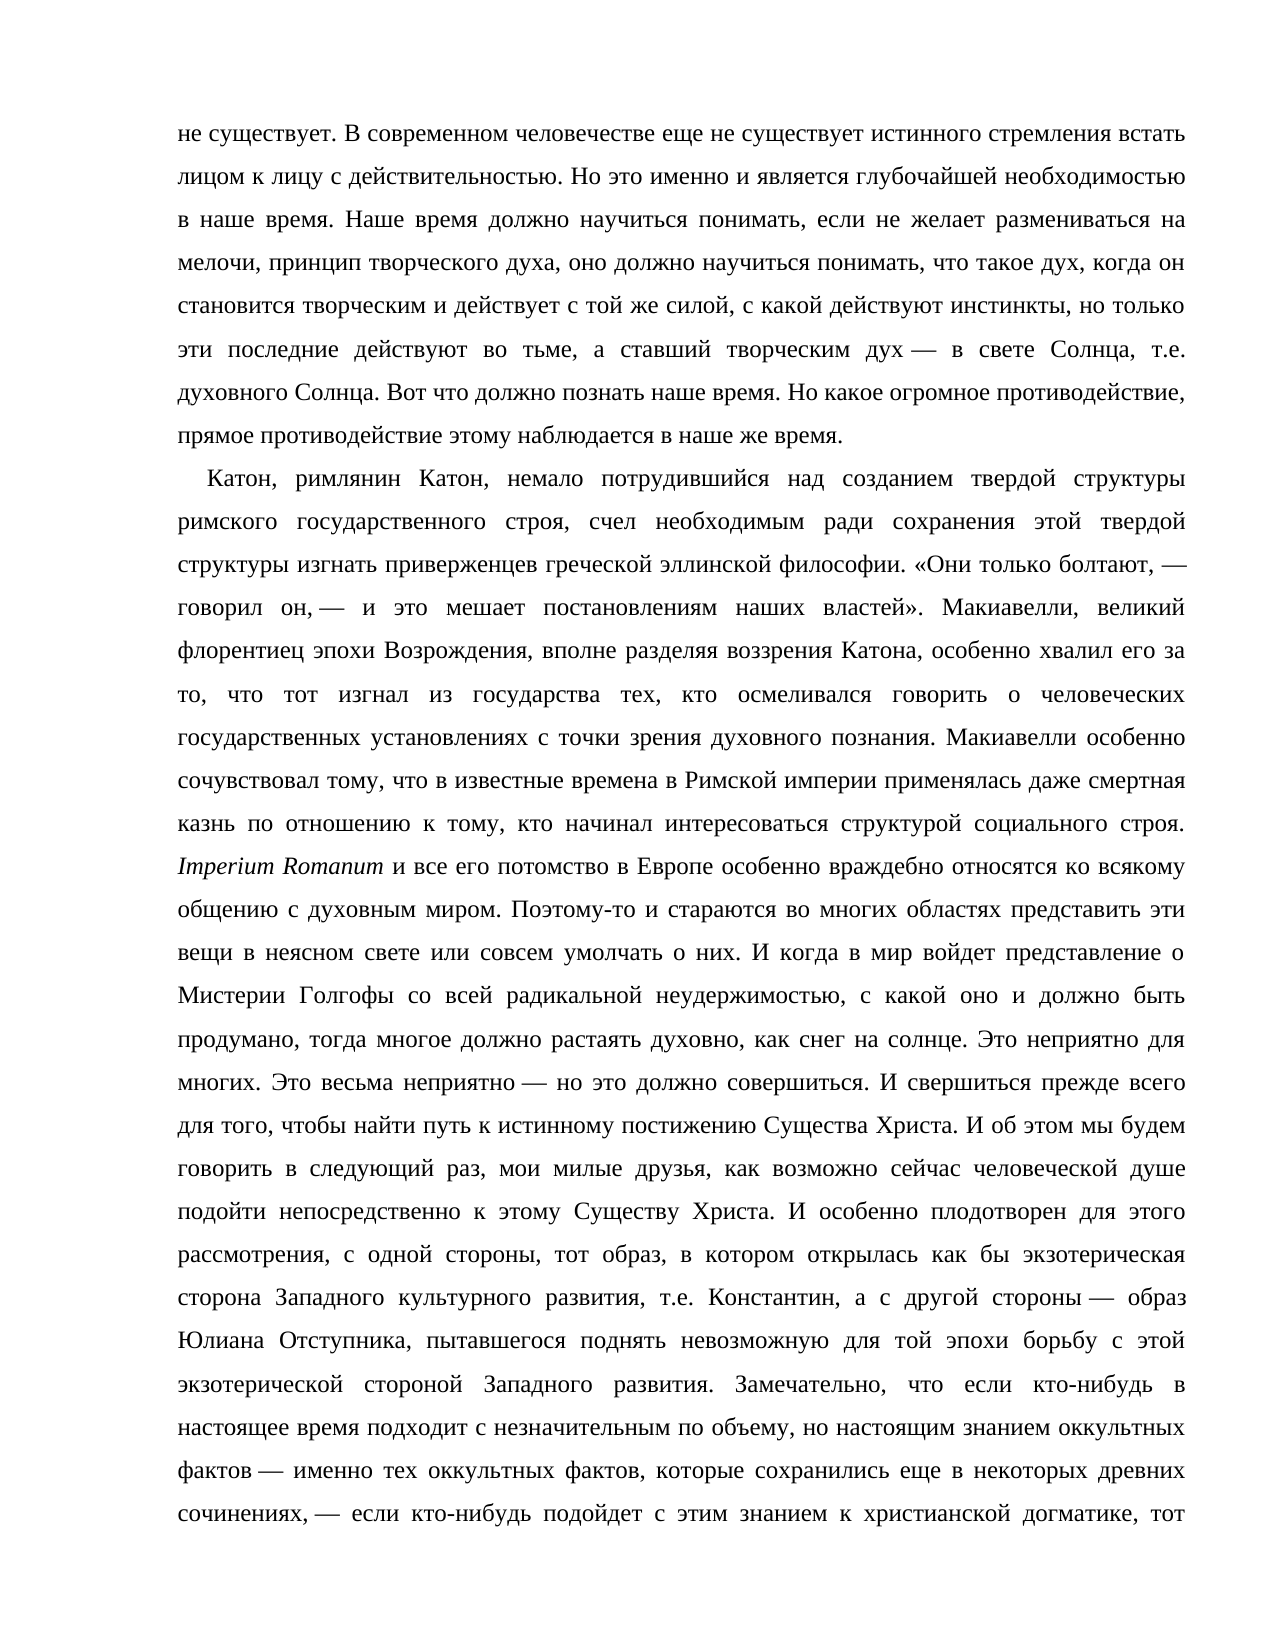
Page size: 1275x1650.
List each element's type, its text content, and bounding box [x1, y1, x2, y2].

text Катон, римлянин Катон, немало потрудившийся над созданием твердой структуры римского государственного строя, счел необходимым ради сохранения этой твердой структуры изгнать приверженцев греческой эллинской философии. «Они только болтают, — говорил он, — и это мешает постановлениям наших властей». Макиавелли, великий флорентиец эпохи Возрождения, вполне разделяя воззрения Катона, особенно хвалил его за то, что тот изгнал из государства тех, кто осмеливался говорить о человеческих государственных установлениях с точки зрения духовного познания. Макиавелли особенно сочувствовал тому, что в известные времена в Римской империи применялась даже смертная казнь по отношению к тому, кто начинал интересоваться структурой социального строя. Imperium Romanum и все его потомство в Европе особенно враждебно относятся ко всякому общению с духовным миром. Поэтому-то и стараются во многих областях представить эти вещи в неясном свете или совсем умолчать о них. И когда в мир войдет представление о Мистерии Голгофы со всей радикальной неудержимостью, с какой оно и должно быть продумано, тогда многое должно растаять духовно, как снег на солнце. Это неприятно для многих. Это весьма неприятно — но это должно совершиться. И свершиться прежде всего для того, чтобы найти путь к истинному постижению Существа Христа. И об этом мы будем говорить в следующий раз, мои милые друзья, как возможно сейчас человеческой душе подойти непосредственно к этому Существу Христа. И особенно плодотворен для этого рассмотрения, с одной стороны, тот образ, в котором открылась как бы экзотерическая сторона Западного культурного развития, т.е. Константин, а с другой стороны — образ Юлиана Отступника, пытавшегося поднять невозможную для той эпохи борьбу с этой экзотерической стороной Западного развития. Замечательно, что если кто-нибудь в настоящее время подходит с незначительным по объему, но настоящим знанием оккультных фактов — именно тех оккультных фактов, которые сохранились еще в некоторых древних сочинениях, — если кто-нибудь подойдет с этим знанием к христианской догматике, тот [177, 463, 1186, 1527]
text не существует. В современном человечестве еще не существует истинного стремления встать лицом к лицу с действительностью. Но это именно и является глубочайшей необходимостью в наше время. Наше время должно научиться понимать, если не желает размениваться на мелочи, принцип творческого духа, оно должно научиться понимать, что такое дух, когда он становится творческим и действует с той же силой, с какой действуют инстинкты, но только эти последние действуют во тьме, а ставший творческим дух — в свете Солнца, т.е. духовного Солнца. Вот что должно познать наше время. Но какое огромное противодействие, прямое противодействие этому наблюдается в наше же время. [177, 118, 1186, 449]
